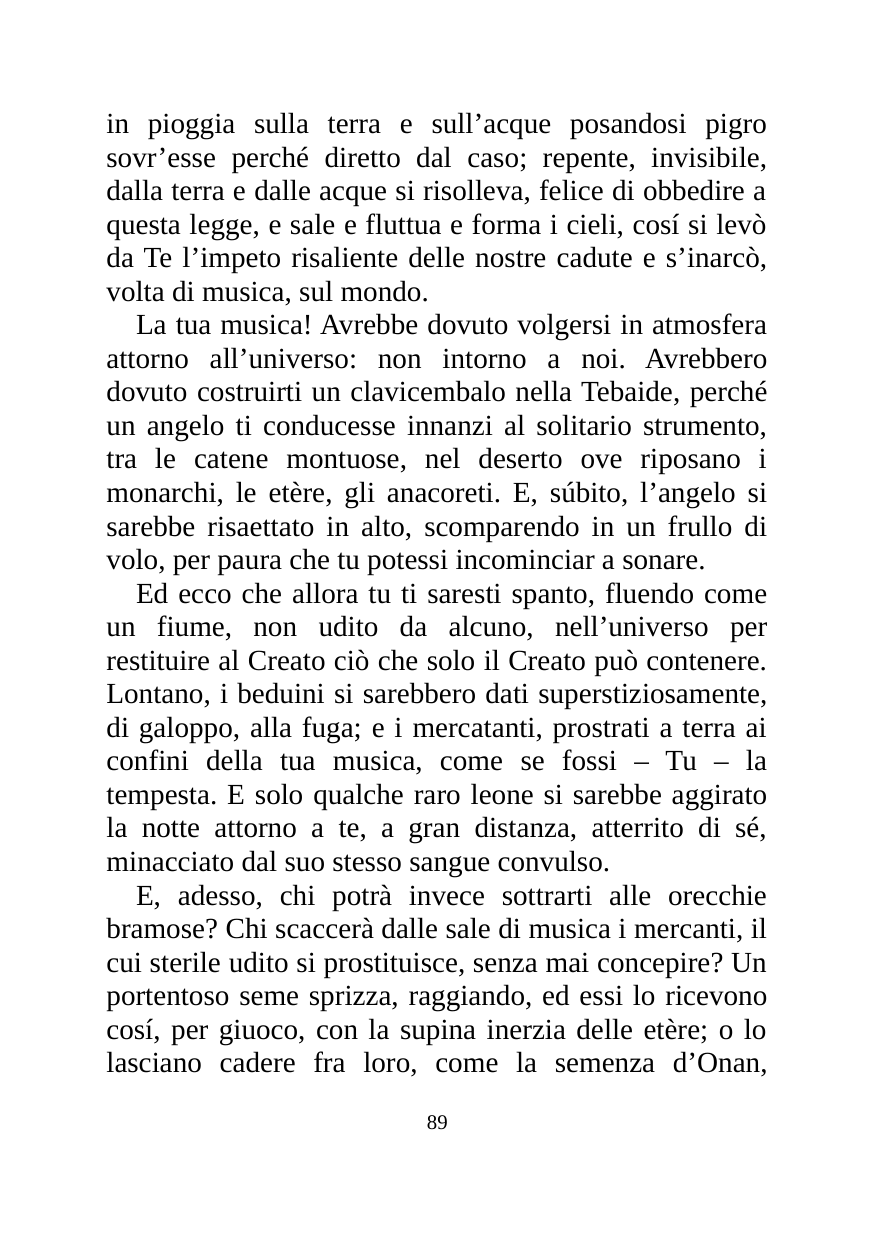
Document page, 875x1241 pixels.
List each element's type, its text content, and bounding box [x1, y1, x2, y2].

text La tua musica! Avrebbe dovuto volgersi in atmosfera attorno all’universo: non intorno a noi. Avrebbero dovuto costruirti un clavicembalo nella Tebaide, perché un angelo ti conducesse innanzi al solitario strumento, tra le catene montuose, nel deserto ove riposano i monarchi, le etère, gli anacoreti. E, súbito, l’angelo si sarebbe risaettato in alto, scomparendo in un frullo di volo, per paura che tu potessi incominciar a sonare. [106, 307, 768, 576]
text E, adesso, chi potrà invece sottrarti alle orecchie bramose? Chi scaccerà dalle sale di musica i mercanti, il cui sterile udito si prostituisce, senza mai concepire? Un portentoso seme sprizza, raggiando, ed essi lo ricevono cosí, per giuoco, con la supina inerzia delle etère; o lo lasciano cadere fra loro, come la semenza d’Onan, [106, 878, 768, 1079]
text in pioggia sulla terra e sull’acque posandosi pigro sovr’esse perché diretto dal caso; repente, invisibile, dalla terra e dalle acque si risolleva, felice di obbedire a questa legge, e sale e fluttua e forma i cieli, cosí si levò da Te l’impeto risaliente delle nostre cadute e s’inarcò, volta di musica, sul mondo. [106, 106, 768, 307]
text Ed ecco che allora tu ti saresti spanto, fluendo come un fiume, non udito da alcuno, nell’universo per restituire al Creato ciò che solo il Creato può contenere. Lontano, i beduini si sarebbero dati superstiziosamente, di galoppo, alla fuga; e i mercatanti, prostrati a terra ai confini della tua musica, come se fossi – Tu – la tempesta. E solo qualche raro leone si sarebbe aggirato la notte attorno a te, a gran distanza, atterrito di sé, minacciato dal suo stesso sangue convulso. [106, 576, 768, 878]
